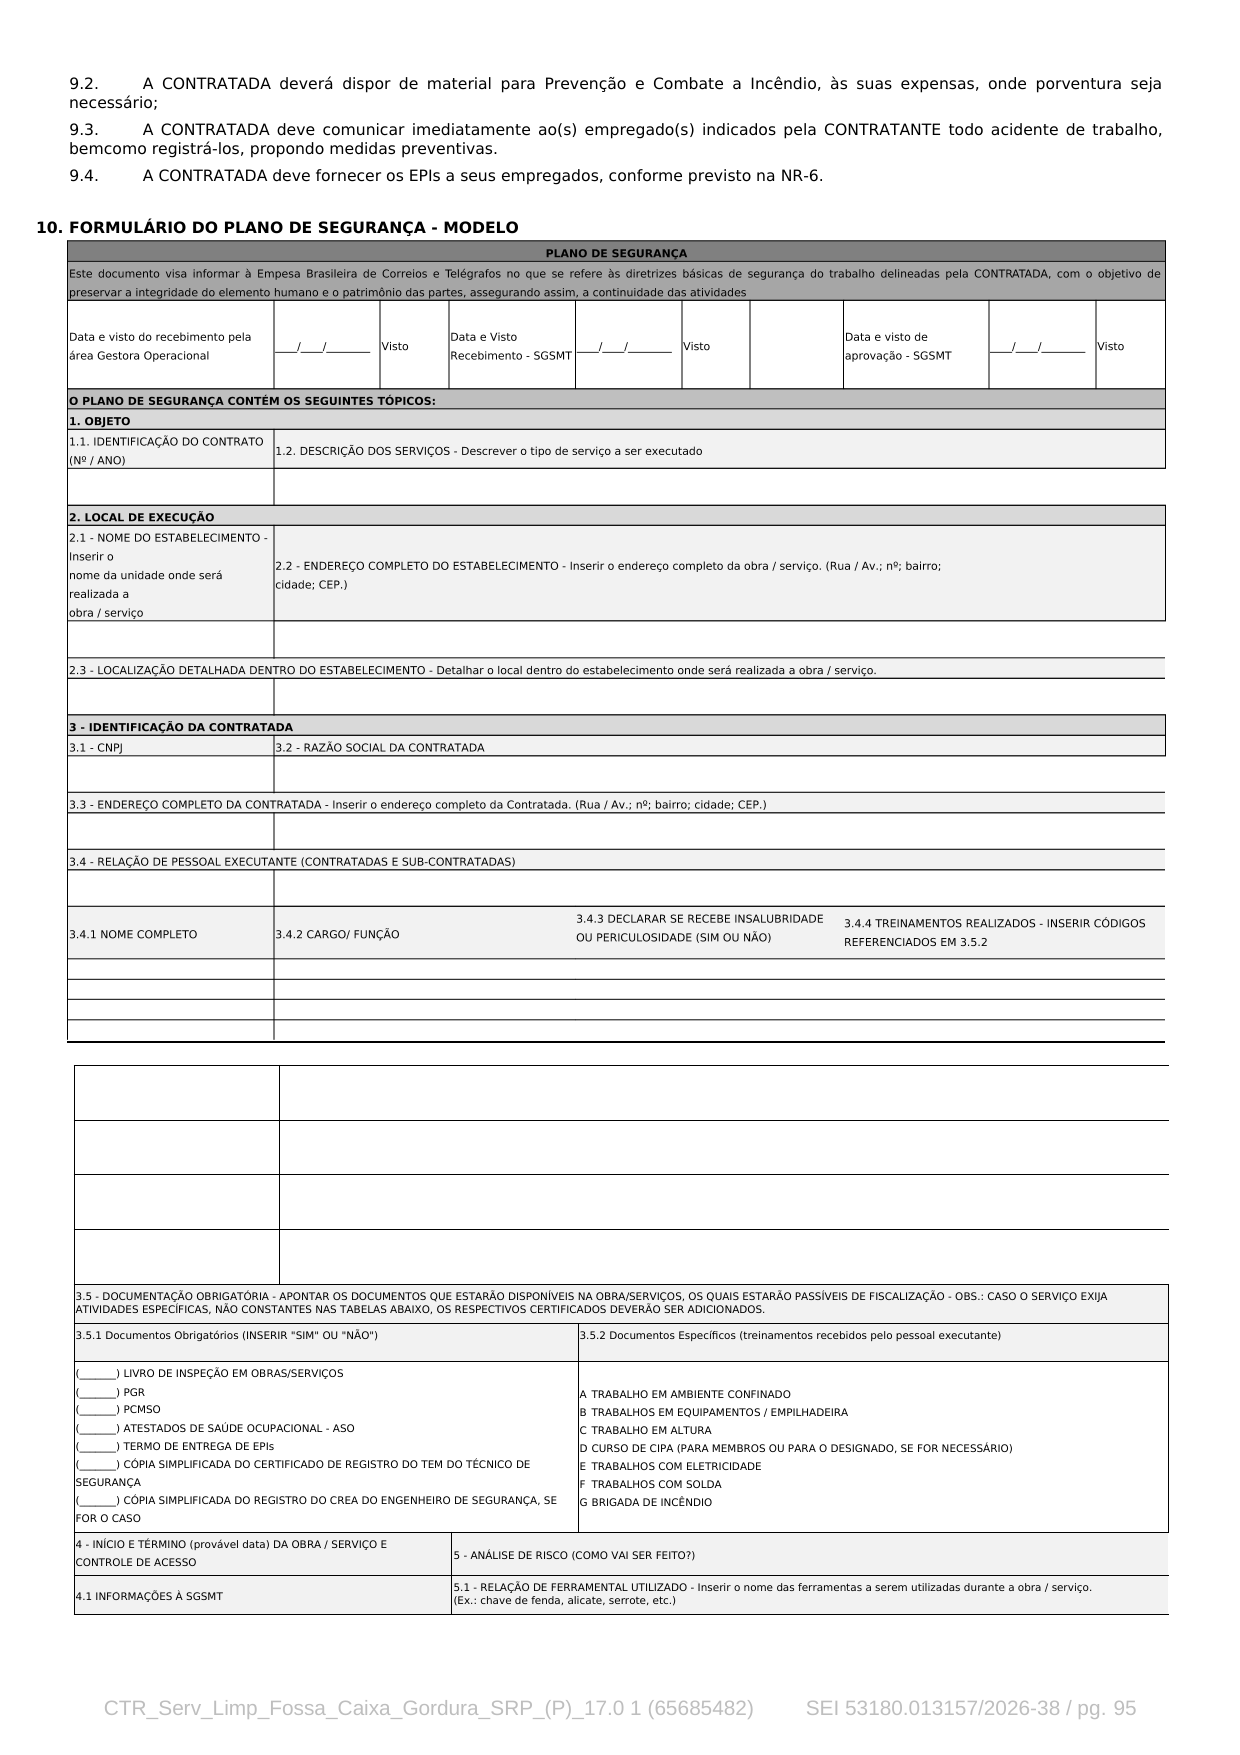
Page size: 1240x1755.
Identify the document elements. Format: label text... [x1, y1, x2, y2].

list A CONTRATADA deve comunicar imediatamente ao(s) empregado(s) indicados pela CONTRATANTE todo acidente de trabalho, bemcomo registrá-los, propondo medidas preventivas. [69, 121, 1165, 158]
table_cell [68, 1361, 74, 1532]
table_cell [280, 1175, 1168, 1229]
table_header [280, 1066, 1168, 1119]
table_cell 5.1 - RELAÇÃO DE FERRAMENTAL UTILIZADO - Inserir o nome das ferramentas a serem utilizadas durante a obra / serviço. (Ex.: chave de fenda, alicate, serrote, etc.) [452, 1576, 1168, 1614]
table_cell [68, 1229, 74, 1284]
table_cell [75, 1121, 279, 1174]
table_cell [75, 1175, 279, 1229]
table_cell 3.5.1 Documentos Obrigatórios (INSERIR "SIM" OU "NÃO") [75, 1324, 578, 1361]
list FORMULÁRIO DO PLANO DE SEGURANÇA - MODELO [36, 219, 889, 238]
table_cell [68, 1284, 74, 1323]
table_cell 3.5 - DOCUMENTAÇÃO OBRIGATÓRIA - APONTAR OS DOCUMENTOS QUE ESTARÃO DISPONÍVEIS NA OBRA/SERVIÇOS, OS QUAIS ESTARÃO PASSÍVEIS DE FISCALIZAÇÃO - OBS.: CASO O SERVIÇO EXIJA ATIVIDADES ESPECÍFICAS, NÃO CONSTANTES NAS TABELAS ABAIXO, OS RESPECTIVOS CERTIFICADOS DEVERÃO SER ADICIONADOS. [75, 1285, 1168, 1323]
table_cell [280, 1230, 1168, 1284]
table_cell [280, 1121, 1168, 1174]
list A CONTRATADA deverá dispor de material para Prevenção e Combate a Incêndio, às suas expensas, onde porventura seja necessário; [69, 75, 1165, 113]
table_cell [68, 1575, 74, 1614]
table_header [68, 1065, 74, 1119]
table_cell [75, 1230, 279, 1284]
table_header [75, 1066, 279, 1119]
table_cell [68, 1532, 74, 1575]
table_cell [68, 1120, 74, 1174]
table_cell [68, 1174, 74, 1229]
list A CONTRATADA deve fornecer os EPIs a seus empregados, conforme previsto na NR-6. [69, 167, 1165, 185]
table_cell 4 - INÍCIO E TÉRMINO (provável data) DA OBRA / SERVIÇO E CONTROLE DE ACESSO [75, 1533, 451, 1575]
table_cell (_______) LIVRO DE INSPEÇÃO EM OBRAS/SERVIÇOS (_______) PGR (_______) PCMSO (_______) ATESTADOS DE SAÚDE OCUPACIONAL - ASO (_______) TERMO DE ENTREGA DE EPIs (_______) CÓPIA SIMPLIFICADA DO CERTIFICADO DE REGISTRO DO TEM DO TÉCNICO DE SEGURANÇA (_______) CÓPIA SIMPLIFICADA DO REGISTRO DO CREA DO ENGENHEIRO DE SEGURANÇA, SE FOR O CASO [75, 1362, 578, 1532]
table_cell TRABALHO EM AMBIENTE CONFINADO TRABALHOS EM EQUIPAMENTOS / EMPILHADEIRA TRABALHO EM ALTURA CURSO DE CIPA (PARA MEMBROS OU PARA O DESIGNADO, SE FOR NECESSÁRIO) TRABALHOS COM ELETRICIDADE TRABALHOS COM SOLDA BRIGADA DE INCÊNDIO [579, 1362, 1168, 1532]
table_cell 5 - ANÁLISE DE RISCO (COMO VAI SER FEITO?) [452, 1533, 1168, 1575]
table_cell 4.1 INFORMAÇÕES À SGSMT [75, 1576, 451, 1614]
table_cell 3.5.2 Documentos Específicos (treinamentos recebidos pelo pessoal executante) [579, 1324, 1168, 1361]
table_cell [68, 1323, 74, 1361]
